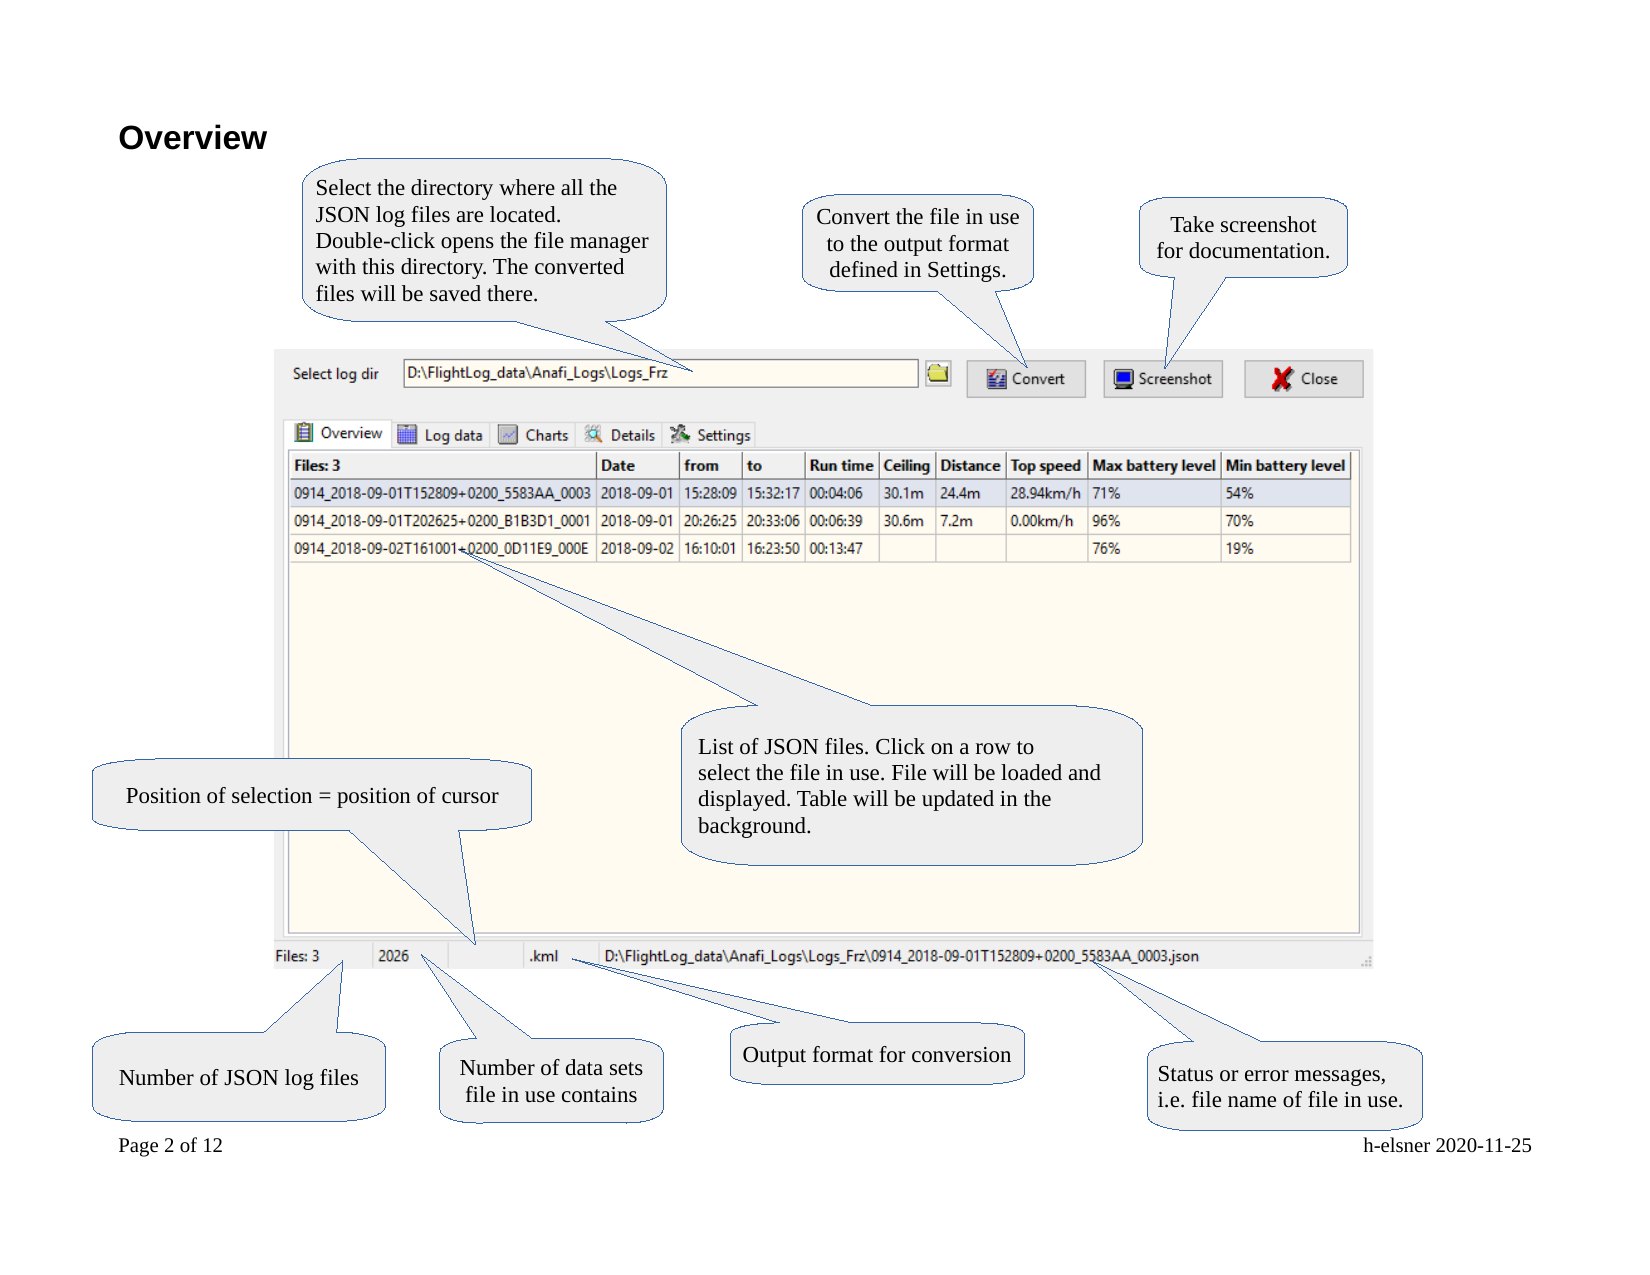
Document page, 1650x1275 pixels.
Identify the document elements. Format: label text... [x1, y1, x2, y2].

subtitle Overview [118, 118, 1532, 157]
picture [273, 349, 1374, 969]
